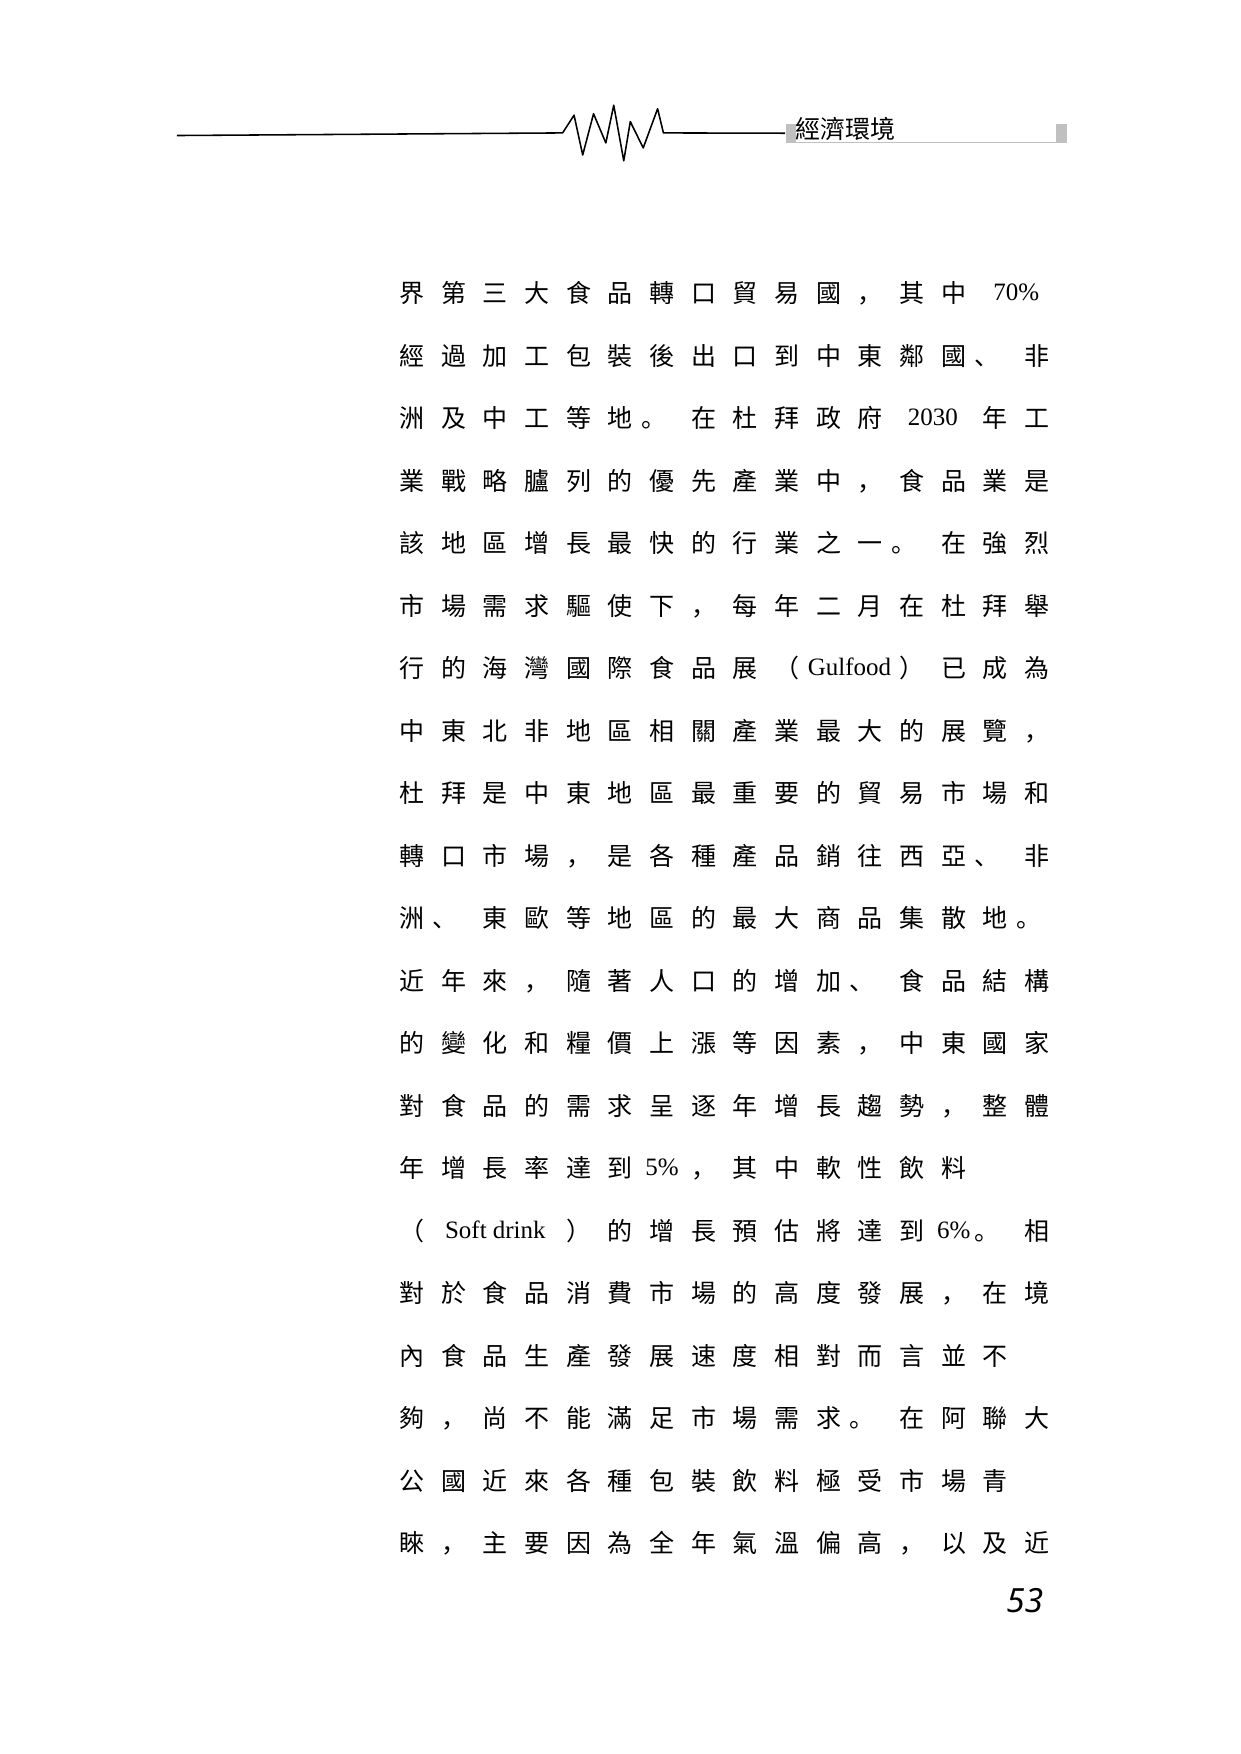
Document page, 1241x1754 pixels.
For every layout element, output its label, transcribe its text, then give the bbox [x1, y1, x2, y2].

text 界第三大食品轉口貿易國，其中70%經過加工包裝後出口到中東鄰國、非洲及中工等地。在杜拜政府2030年工業戰略臚列的優先產業中，食品業是該地區增長最快的行業之一。在強烈市場需求驅使下，每年二月在杜拜舉行的海灣國際食品展（Gulfood）已成為中東北非地區相關產業最大的展覽，杜拜是中東地區最重要的貿易市場和轉口市場，是各種產品銷往西亞、非洲、東歐等地區的最大商品集散地。近年來，隨著人口的增加、食品結構的變化和糧價上漲等因素，中東國家對食品的需求呈逐年增長趨勢，整體年增長率達到5%，其中軟性飲料（Soft drink）的增長預估將達到6%。相對於食品消費市場的高度發展，在境內食品生產發展速度相對而言並不夠，尚不能滿足市場需求。在阿聯大公國近來各種包裝飲料極受市場青睞，主要因為全年氣溫偏高，以及近 [306, 250, 1058, 1563]
